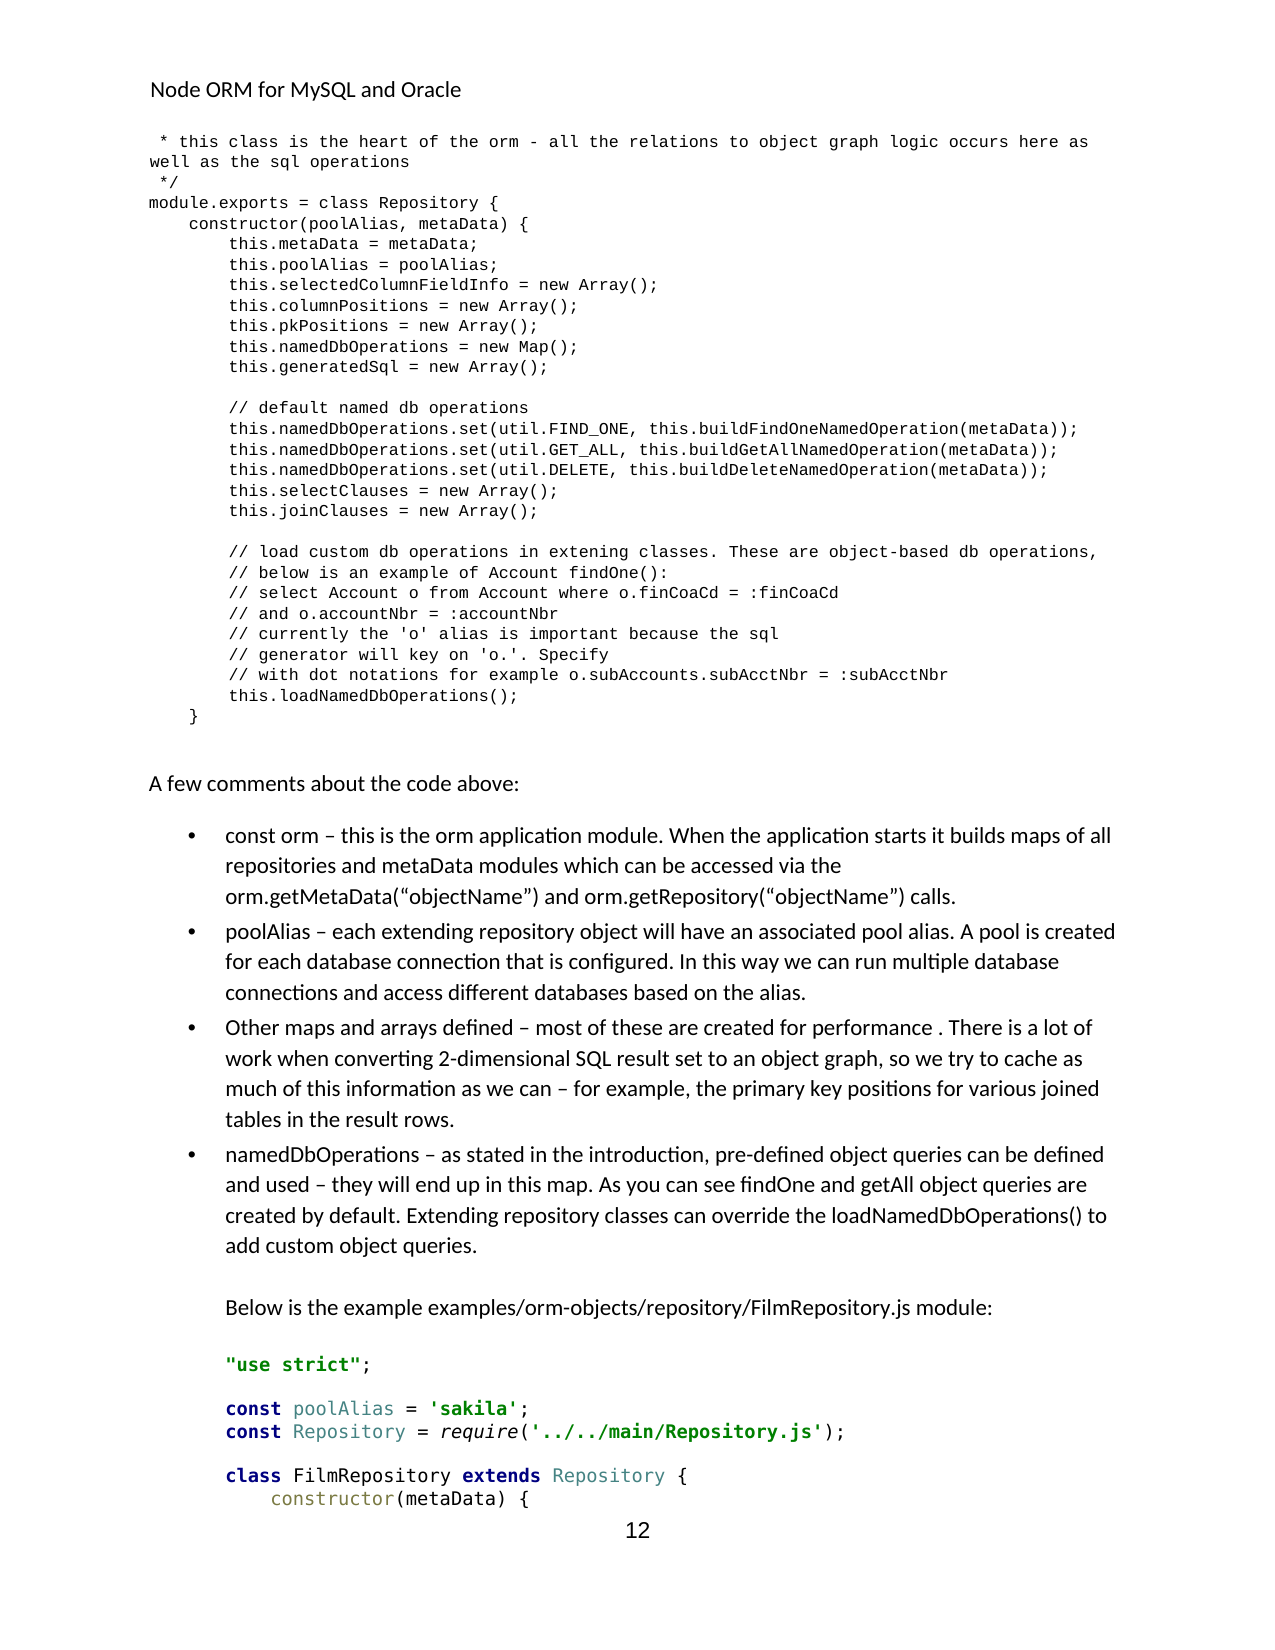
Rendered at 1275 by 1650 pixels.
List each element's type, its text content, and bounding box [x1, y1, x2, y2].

text this.poolAlias = poolAlias; [148, 256, 1132, 275]
text // currently the 'o' alias is important because the sql [148, 626, 1132, 644]
text this.metaData = metaData; [148, 236, 1132, 255]
list poolAlias – each extending repository object will have an associated pool alias. A pool is created for each database connection that is configured. In this way we can run multiple database connections and access different databases based on the alias. [188, 917, 1132, 1006]
text */ [148, 174, 1132, 193]
list Other maps and arrays defined – most of these are created for performance . There is a lot of work when converting 2-dimensional SQL result set to an object graph, so we try to cache as much of this information as we can – for example, the primary key positions for various joined tables in the result rows. [188, 1013, 1132, 1133]
text this.namedDbOperations.set(util.FIND_ONE, this.buildFindOneNamedOperation(metaData)); [148, 421, 1132, 439]
text this.loadNamedDbOperations(); [148, 687, 1132, 706]
text this.joinClauses = new Array(); [148, 503, 1132, 521]
text this.generatedSql = new Array(); [148, 359, 1132, 378]
list const orm – this is the orm application module. When the application starts it builds maps of all repositories and metaData modules which can be accessed via the orm.getMetaData(“objectName”) and orm.getRepository(“objectName”) calls. [188, 821, 1132, 910]
text Below is the example examples/orm-objects/repository/FilmRepository.js module: [225, 1293, 1132, 1321]
text // and o.accountNbr = :accountNbr [148, 605, 1132, 624]
text // with dot notations for example o.subAccounts.subAcctNbr = :subAcctNbr [148, 667, 1132, 686]
text "use strict"; const poolAlias = 'sakila'; const Repository = require('../../main/Repository.js'); class FilmRepository extends Repository { constructor(metaData) { [225, 1354, 1143, 1510]
text // default named db operations [148, 400, 1132, 419]
text this.namedDbOperations.set(util.GET_ALL, this.buildGetAllNamedOperation(metaData)); [148, 441, 1132, 460]
text A few comments about the code above: [148, 769, 1132, 797]
text this.selectClauses = new Array(); [148, 482, 1132, 501]
text this.columnPositions = new Array(); [148, 297, 1132, 316]
text // generator will key on 'o.'. Specify [148, 646, 1132, 665]
text this.namedDbOperations = new Map(); [148, 338, 1132, 357]
text module.exports = class Repository { [148, 195, 1132, 214]
text // select Account o from Account where o.finCoaCd = :finCoaCd [148, 585, 1132, 603]
text // below is an example of Account findOne(): [148, 564, 1132, 583]
text } [148, 708, 1132, 727]
text this.namedDbOperations.set(util.DELETE, this.buildDeleteNamedOperation(metaData)); [148, 462, 1132, 480]
text constructor(poolAlias, metaData) { [148, 215, 1132, 234]
text * this class is the heart of the orm - all the relations to object graph logic occurs here as well as the sql operations [148, 133, 1132, 173]
text // load custom db operations in extening classes. These are object-based db operations, [148, 544, 1132, 562]
list namedDbOperations – as stated in the introduction, pre-defined object queries can be defined and used – they will end up in this map. As you can see findOne and getAll object queries are created by default. Extending repository classes can override the loadNamedDbOperations() to add custom object queries. [188, 1140, 1132, 1259]
text this.pkPositions = new Array(); [148, 318, 1132, 337]
text this.selectedColumnFieldInfo = new Array(); [148, 277, 1132, 296]
